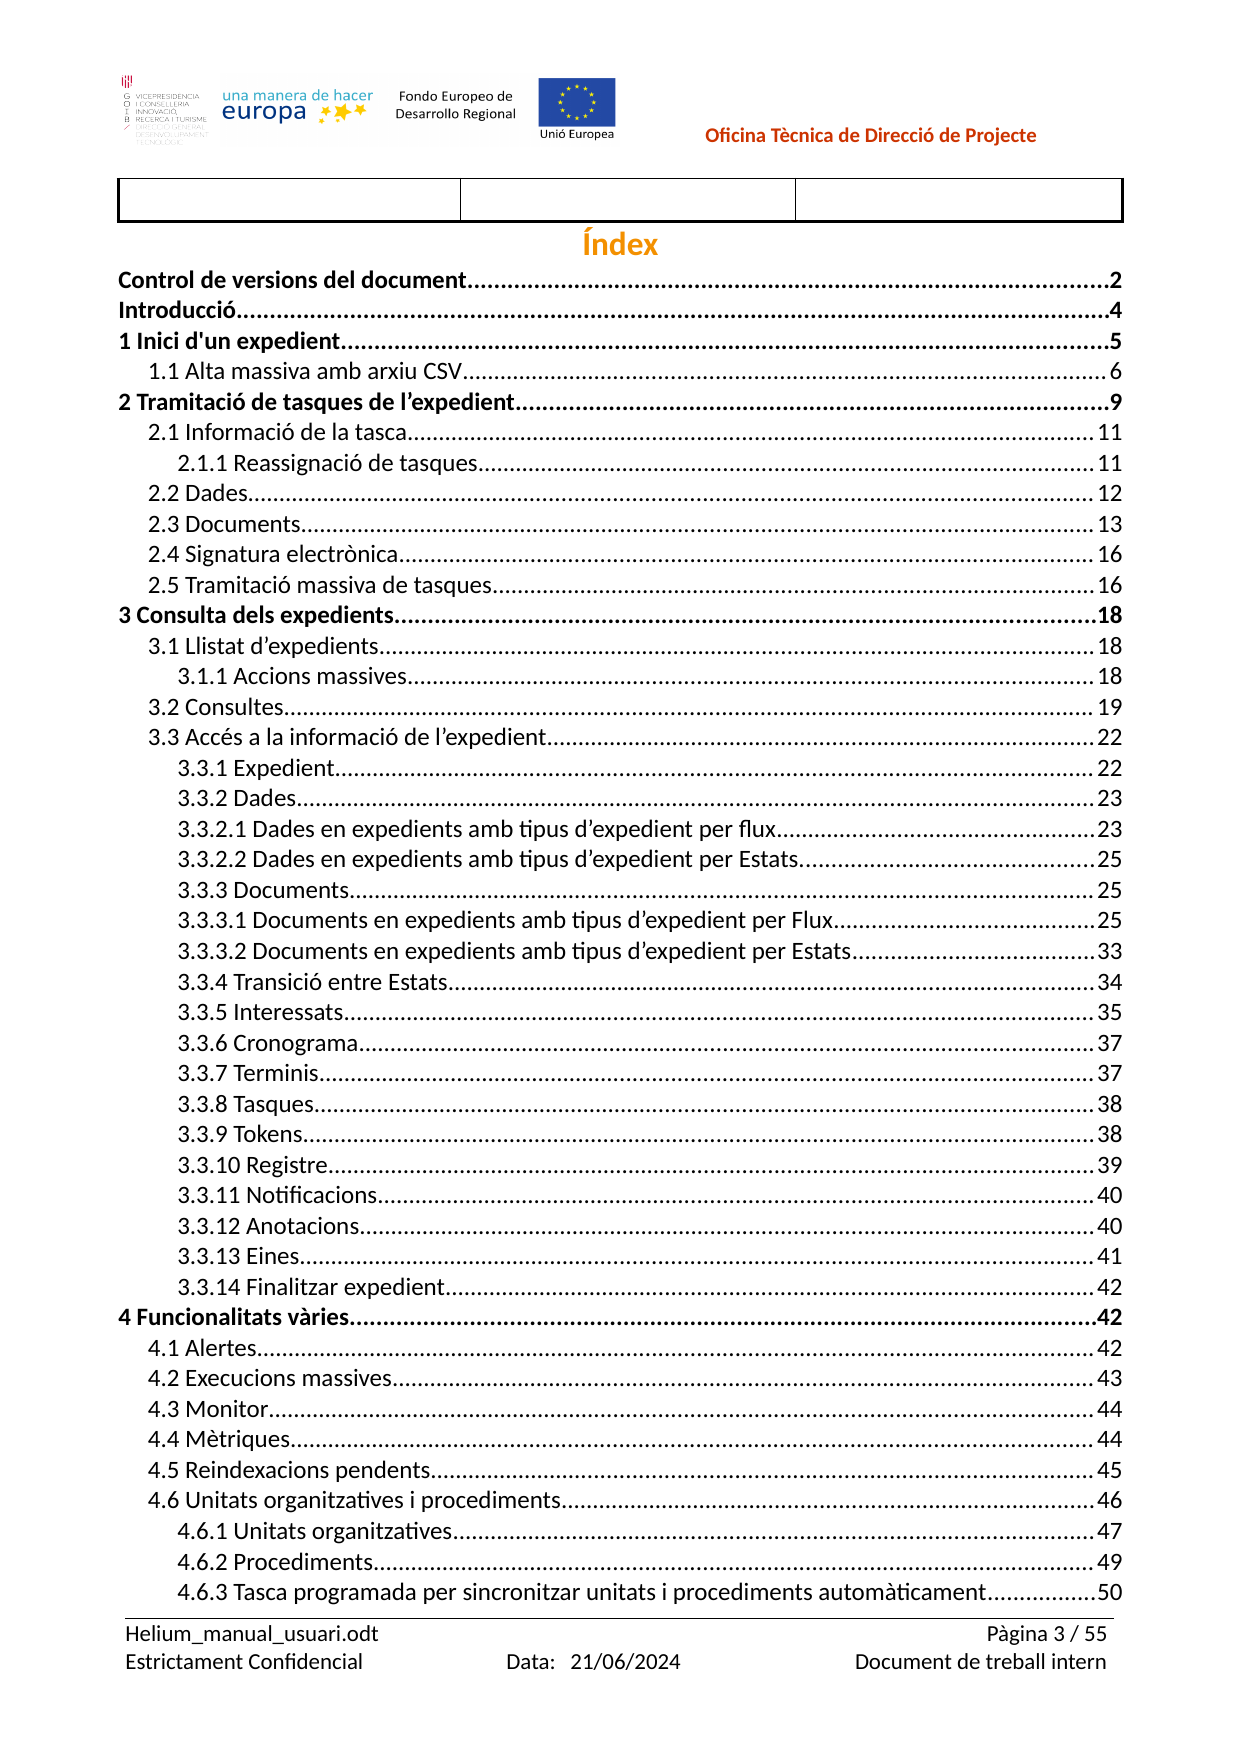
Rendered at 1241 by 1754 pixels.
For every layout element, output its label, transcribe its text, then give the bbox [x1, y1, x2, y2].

table_cell [120, 179, 460, 220]
text 1.1 Alta massiva amb arxiu CSV 6 [148, 355, 1122, 386]
text 3.3.3.2 Documents en expedients amb tipus d’expedient per Estats 33 [177, 935, 1122, 966]
text 2.2 Dades 12 [148, 477, 1122, 508]
text 4.6.3 Tasca programada per sincronitzar unitats i procediments automàticament 50 [177, 1576, 1122, 1607]
text 2.3 Documents 13 [148, 508, 1122, 538]
text 2.5 Tramitació massiva de tasques 16 [148, 569, 1122, 599]
picture [219, 73, 621, 147]
text 3.3.8 Tasques 38 [177, 1088, 1122, 1118]
text 4.6.2 Procediments 49 [177, 1546, 1122, 1576]
text 4.6 Unitats organitzatives i procediments 46 [148, 1484, 1122, 1515]
picture [118, 73, 213, 147]
text 3.3.12 Anotacions 40 [177, 1210, 1122, 1240]
text Índex [118, 223, 1122, 264]
text 3.3.2.1 Dades en expedients amb tipus d’expedient per flux 23 [177, 813, 1122, 844]
text 2 Tramitació de tasques de l’expedient 9 [118, 386, 1122, 416]
text 3.3.3 Documents 25 [177, 874, 1122, 905]
text 4 Funcionalitats vàries 42 [118, 1301, 1122, 1332]
text 3 Consulta dels expedients 18 [118, 599, 1122, 630]
text 4.1 Alertes 42 [148, 1332, 1122, 1362]
text 1 Inici d'un expedient 5 [118, 325, 1122, 355]
text 3.3 Accés a la informació de l’expedient 22 [148, 722, 1122, 752]
text Introducció 4 [118, 294, 1122, 325]
text 3.3.5 Interessats 35 [177, 996, 1122, 1027]
text 3.1 Llistat d’expedients 18 [148, 630, 1122, 661]
text 3.3.13 Eines 41 [177, 1240, 1122, 1271]
table_cell [796, 179, 1121, 220]
text 3.3.11 Notificacions 40 [177, 1179, 1122, 1210]
text 3.1.1 Accions massives 18 [177, 661, 1122, 691]
text 3.3.7 Terminis 37 [177, 1057, 1122, 1088]
table_cell [461, 179, 795, 220]
text 3.3.10 Registre 39 [177, 1149, 1122, 1179]
text 2.1.1 Reassignació de tasques 11 [177, 447, 1122, 477]
text 2.4 Signatura electrònica 16 [148, 538, 1122, 569]
text 3.3.3.1 Documents en expedients amb tipus d’expedient per Flux 25 [177, 905, 1122, 935]
text 4.2 Execucions massives 43 [148, 1362, 1122, 1393]
text 3.3.9 Tokens 38 [177, 1118, 1122, 1149]
text 2.1 Informació de la tasca 11 [148, 416, 1122, 447]
text 4.3 Monitor 44 [148, 1393, 1122, 1423]
text 4.4 Mètriques 44 [148, 1423, 1122, 1454]
text 4.5 Reindexacions pendents 45 [148, 1454, 1122, 1484]
text 3.3.6 Cronograma 37 [177, 1027, 1122, 1057]
text 3.2 Consultes 19 [148, 691, 1122, 722]
text 3.3.4 Transició entre Estats 34 [177, 966, 1122, 996]
text 4.6.1 Unitats organitzatives 47 [177, 1515, 1122, 1546]
text 3.3.1 Expedient 22 [177, 752, 1122, 783]
text 3.3.2.2 Dades en expedients amb tipus d’expedient per Estats. 25 [177, 844, 1122, 874]
text 3.3.14 Finalitzar expedient 42 [177, 1271, 1122, 1301]
text 3.3.2 Dades 23 [177, 783, 1122, 813]
text Control de versions del document 2 [118, 264, 1122, 294]
